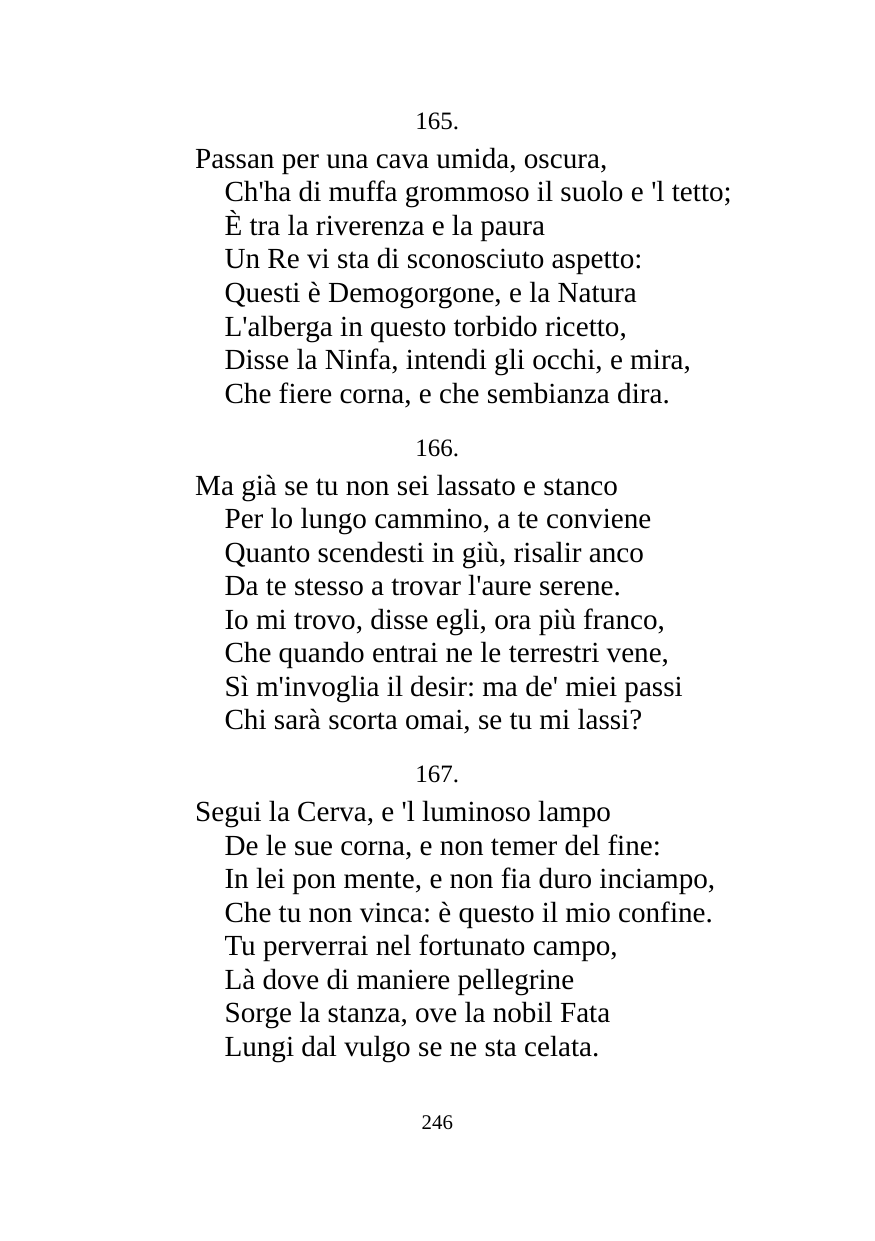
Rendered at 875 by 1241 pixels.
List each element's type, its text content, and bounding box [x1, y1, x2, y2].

text Là dove di maniere pellegrine [224, 962, 768, 996]
text Ma già se tu non sei lassato e stanco [195, 468, 768, 501]
text Disse la Ninfa, intendi gli occhi, e mira, [224, 342, 768, 376]
text Che fiere corna, e che sembianza dira. [224, 376, 768, 409]
text In lei pon mente, e non fia duro inciampo, [224, 861, 768, 895]
text De le sue corna, e non temer del fine: [224, 828, 768, 861]
text Da te stesso a trovar l'aure serene. [224, 568, 768, 602]
text Che quando entrai ne le terrestri vene, [224, 635, 768, 669]
text 167. [106, 759, 768, 788]
text Quanto scendesti in giù, risalir anco [224, 535, 768, 568]
text Un Re vi sta di sconosciuto aspetto: [224, 242, 768, 275]
text Sì m'invoglia il desir: ma de' miei passi [224, 669, 768, 702]
text Segui la Cerva, e 'l luminoso lampo [195, 794, 768, 828]
text Tu perverrai nel fortunato campo, [224, 928, 768, 962]
text Passan per una cava umida, oscura, [195, 141, 768, 174]
text Per lo lungo cammino, a te conviene [224, 501, 768, 535]
text Lungi dal vulgo se ne sta celata. [224, 1029, 768, 1063]
text Chi sarà scorta omai, se tu mi lassi? [224, 702, 768, 736]
text Ch'ha di muffa grommoso il suolo e 'l tetto; [224, 174, 768, 208]
text Io mi trovo, disse egli, ora più franco, [224, 602, 768, 635]
text È tra la riverenza e la paura [224, 208, 768, 242]
text Che tu non vinca: è questo il mio confine. [224, 895, 768, 928]
text Sorge la stanza, ove la nobil Fata [224, 996, 768, 1029]
text 165. [106, 106, 768, 135]
text L'alberga in questo torbido ricetto, [224, 309, 768, 342]
text Questi è Demogorgone, e la Natura [224, 275, 768, 309]
text 166. [106, 433, 768, 462]
